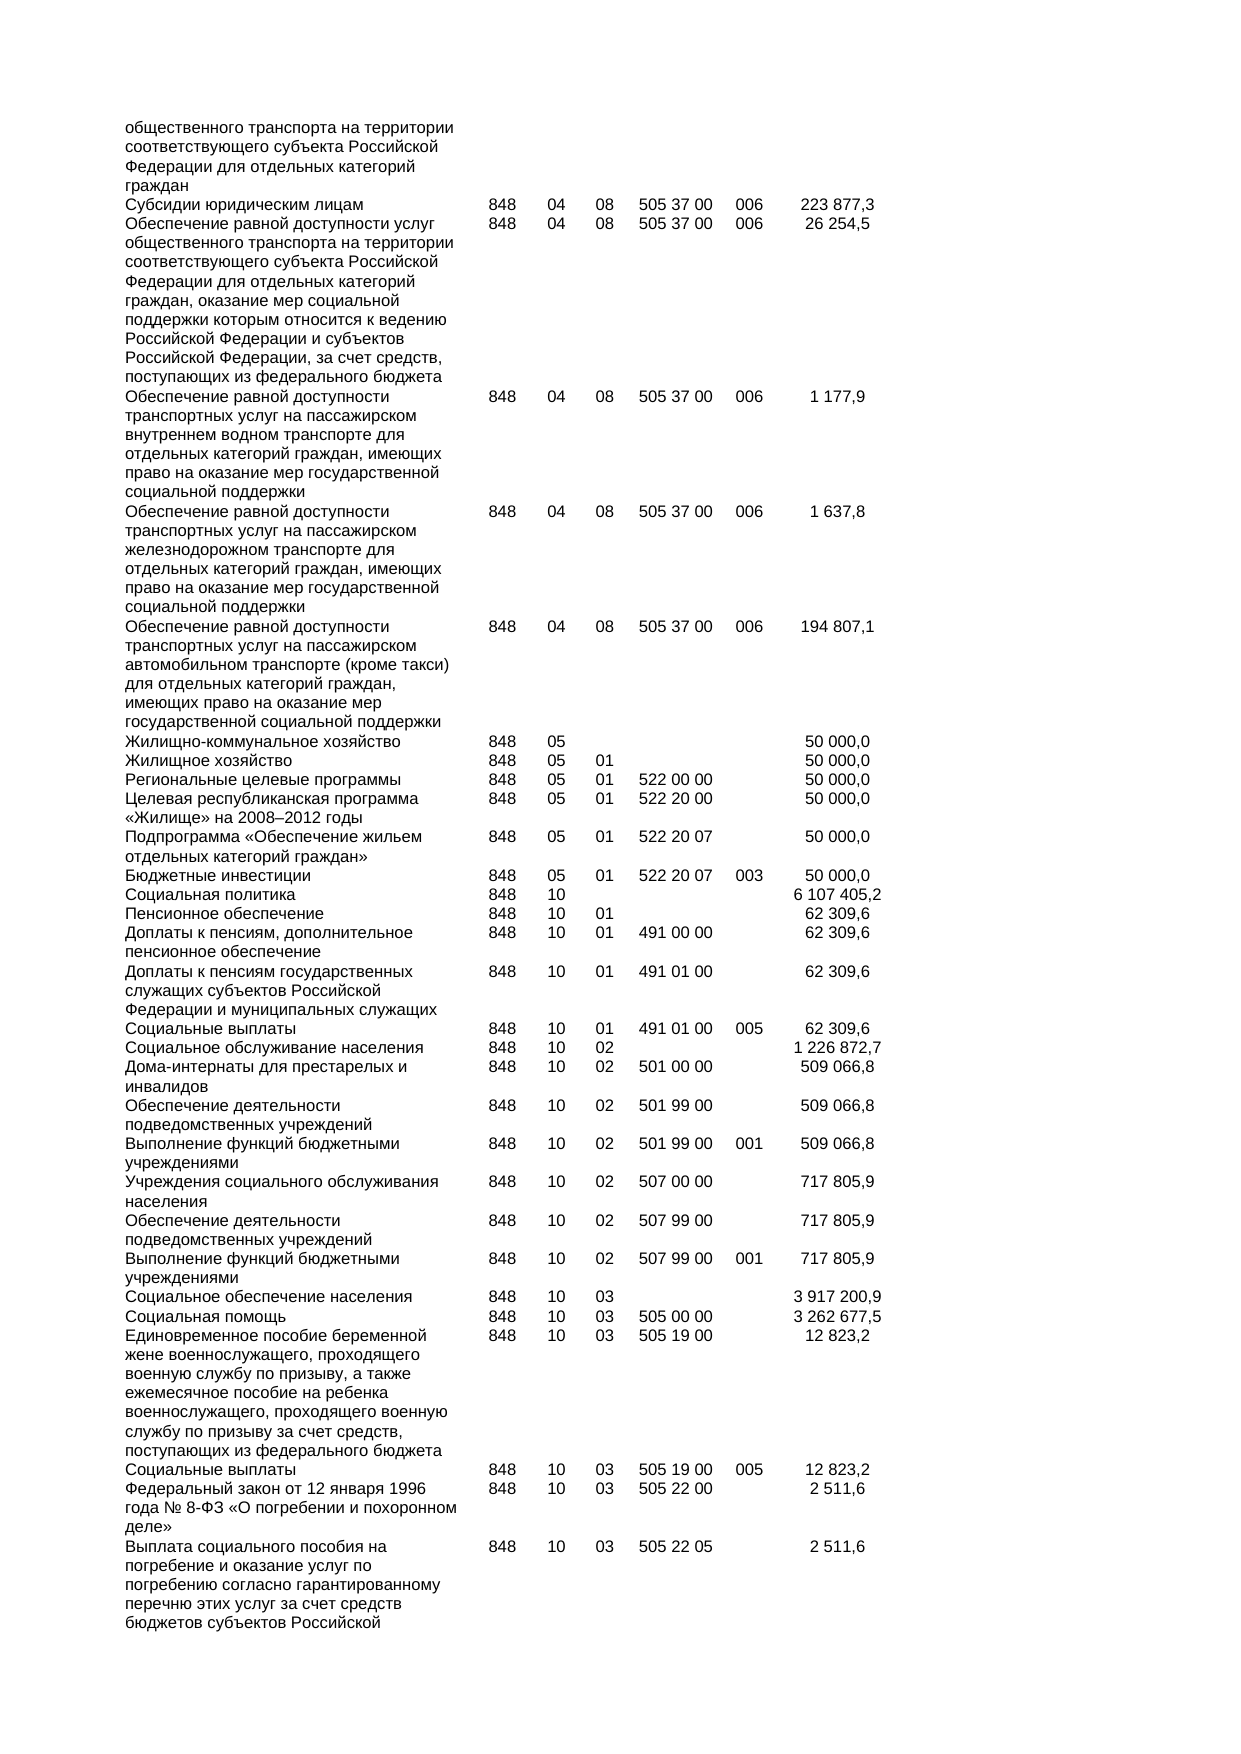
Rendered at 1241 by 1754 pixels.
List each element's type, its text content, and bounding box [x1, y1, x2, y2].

table_cell Обеспечение равной доступности транспортных услуг на пассажирском железнодорожном транспорте для отдельных категорий граждан, имеющих право на оказание мер государственной социальной поддержки [114, 501, 474, 616]
table_cell 717 805,9 [775, 1249, 900, 1287]
table_cell [724, 770, 774, 789]
table_cell [724, 1172, 774, 1211]
table_cell Субсидии юридическим лицам [114, 195, 474, 214]
table_cell общественного транспорта на территории соответствующего субъекта Российской Федерации для отдельных категорий граждан [114, 118, 474, 195]
table_cell Дома-интернаты для престарелых и инвалидов [114, 1057, 474, 1096]
table_cell 10 [531, 1326, 582, 1460]
table_cell 04 [531, 214, 582, 386]
table_cell 62 309,6 [775, 904, 900, 923]
table_cell 005 [724, 1460, 774, 1479]
table_cell 505 22 00 [628, 1479, 724, 1536]
table_cell 12 823,2 [775, 1326, 900, 1460]
table_cell [582, 885, 627, 904]
table_cell Учреждения социального обслуживания населения [114, 1172, 474, 1211]
table_cell 10 [531, 1096, 582, 1134]
table_cell 50 000,0 [775, 751, 900, 770]
table_cell 848 [474, 1019, 531, 1038]
table_cell 10 [531, 1211, 582, 1249]
table_cell 848 [474, 866, 531, 885]
table_cell 03 [582, 1536, 627, 1632]
table_cell 01 [582, 961, 627, 1019]
table_cell 848 [474, 961, 531, 1019]
table_cell [724, 731, 774, 751]
table_cell 505 37 00 [628, 386, 724, 501]
table_cell 848 [474, 386, 531, 501]
table_cell 006 [724, 195, 774, 214]
table_cell 522 20 07 [628, 866, 724, 885]
table_cell 10 [531, 1306, 582, 1326]
table_cell 501 99 00 [628, 1134, 724, 1172]
table_cell [724, 1287, 774, 1306]
table_cell 717 805,9 [775, 1211, 900, 1249]
table_cell Доплаты к пенсиям государственных служащих субъектов Российской Федерации и муниципальных служащих [114, 961, 474, 1019]
table_cell 509 066,8 [775, 1096, 900, 1134]
table_cell [724, 1211, 774, 1249]
table_cell 03 [582, 1326, 627, 1460]
table_cell 505 37 00 [628, 214, 724, 386]
table_cell 10 [531, 1038, 582, 1057]
table_cell 491 00 00 [628, 923, 724, 961]
table_cell 848 [474, 501, 531, 616]
table_cell 848 [474, 616, 531, 731]
table_cell 05 [531, 789, 582, 827]
table_cell 01 [582, 770, 627, 789]
table_cell 02 [582, 1134, 627, 1172]
table_cell 08 [582, 214, 627, 386]
table_cell 02 [582, 1211, 627, 1249]
table_cell 3 262 677,5 [775, 1306, 900, 1326]
table_cell 12 823,2 [775, 1460, 900, 1479]
table_cell 50 000,0 [775, 770, 900, 789]
table_cell 02 [582, 1038, 627, 1057]
table_cell [724, 751, 774, 770]
table_cell 505 19 00 [628, 1326, 724, 1460]
table_cell 522 20 00 [628, 789, 724, 827]
table_cell [531, 118, 582, 195]
table_cell 08 [582, 501, 627, 616]
table_cell Региональные целевые программы [114, 770, 474, 789]
table_cell [724, 789, 774, 827]
table_cell [724, 1306, 774, 1326]
table_cell 848 [474, 1536, 531, 1632]
table_cell 501 00 00 [628, 1057, 724, 1096]
table_cell 848 [474, 1249, 531, 1287]
table_cell Обеспечение деятельности подведомственных учреждений [114, 1096, 474, 1134]
table_cell 10 [531, 1460, 582, 1479]
table_cell 05 [531, 731, 582, 751]
table_cell 848 [474, 214, 531, 386]
table_cell [724, 827, 774, 866]
table_cell 04 [531, 616, 582, 731]
table_cell Бюджетные инвестиции [114, 866, 474, 885]
table_cell 848 [474, 827, 531, 866]
table_cell Социальные выплаты [114, 1019, 474, 1038]
table_cell 03 [582, 1287, 627, 1306]
table_cell 501 99 00 [628, 1096, 724, 1134]
table_cell 62 309,6 [775, 961, 900, 1019]
table_cell 717 805,9 [775, 1172, 900, 1211]
table_cell Обеспечение равной доступности транспортных услуг на пассажирском внутреннем водном транспорте для отдельных категорий граждан, имеющих право на оказание мер государственной социальной поддержки [114, 386, 474, 501]
table_cell 01 [582, 923, 627, 961]
table_cell 10 [531, 1287, 582, 1306]
table_cell 10 [531, 1019, 582, 1038]
table_cell 507 99 00 [628, 1211, 724, 1249]
table_cell 62 309,6 [775, 1019, 900, 1038]
table_cell 02 [582, 1172, 627, 1211]
table_cell 223 877,3 [775, 195, 900, 214]
table_cell 1 637,8 [775, 501, 900, 616]
table_cell Социальная помощь [114, 1306, 474, 1326]
table_cell 26 254,5 [775, 214, 900, 386]
table_cell 01 [582, 1019, 627, 1038]
table_cell 10 [531, 885, 582, 904]
table_cell 01 [582, 866, 627, 885]
table_cell Пенсионное обеспечение [114, 904, 474, 923]
table_cell 005 [724, 1019, 774, 1038]
table_cell 01 [582, 751, 627, 770]
table_cell 03 [582, 1306, 627, 1326]
table_cell 001 [724, 1134, 774, 1172]
table_cell 1 177,9 [775, 386, 900, 501]
table_cell 848 [474, 789, 531, 827]
table_cell Выполнение функций бюджетными учреждениями [114, 1134, 474, 1172]
table_cell 848 [474, 1057, 531, 1096]
table_cell 848 [474, 1038, 531, 1057]
table_cell 10 [531, 1536, 582, 1632]
table_cell Доплаты к пенсиям, дополнительное пенсионное обеспечение [114, 923, 474, 961]
table_cell 006 [724, 616, 774, 731]
table_cell Жилищное хозяйство [114, 751, 474, 770]
table_cell [628, 751, 724, 770]
table_cell Социальное обслуживание населения [114, 1038, 474, 1057]
table_cell [724, 118, 774, 195]
table_cell [474, 118, 531, 195]
table_cell [724, 961, 774, 1019]
table_cell 848 [474, 1306, 531, 1326]
table_cell [582, 731, 627, 751]
table_cell 10 [531, 1249, 582, 1287]
table_cell 848 [474, 1460, 531, 1479]
table_cell 006 [724, 386, 774, 501]
table_cell 848 [474, 1096, 531, 1134]
table_cell Обеспечение равной доступности услуг общественного транспорта на территории соответствующего субъекта Российской Федерации для отдельных категорий граждан, оказание мер социальной поддержки которым относится к ведению Российской Федерации и субъектов Российской Федерации, за счет средств, поступающих из федерального бюджета [114, 214, 474, 386]
table_cell 3 917 200,9 [775, 1287, 900, 1306]
table_cell 006 [724, 214, 774, 386]
table_cell 08 [582, 195, 627, 214]
table_cell [724, 1038, 774, 1057]
table_cell 50 000,0 [775, 866, 900, 885]
table_cell 848 [474, 1211, 531, 1249]
table_cell 6 107 405,2 [775, 885, 900, 904]
table_cell [582, 118, 627, 195]
table_cell Обеспечение деятельности подведомственных учреждений [114, 1211, 474, 1249]
table_cell 505 37 00 [628, 195, 724, 214]
table_cell Выплата социального пособия на погребение и оказание услуг по погребению согласно гарантированному перечню этих услуг за счет средств бюджетов субъектов Российской [114, 1536, 474, 1632]
table_cell 62 309,6 [775, 923, 900, 961]
table_cell [724, 885, 774, 904]
table_cell [628, 1038, 724, 1057]
table_cell 505 00 00 [628, 1306, 724, 1326]
table_cell 509 066,8 [775, 1134, 900, 1172]
table_cell 505 37 00 [628, 616, 724, 731]
table_cell 001 [724, 1249, 774, 1287]
table_cell 505 37 00 [628, 501, 724, 616]
table_cell Целевая республиканская программа «Жилище» на 2008–2012 годы [114, 789, 474, 827]
table_cell [775, 118, 900, 195]
table_cell 507 00 00 [628, 1172, 724, 1211]
table_cell 02 [582, 1096, 627, 1134]
table_cell [724, 1479, 774, 1536]
table_cell Подпрограмма «Обеспечение жильем отдельных категорий граждан» [114, 827, 474, 866]
table_cell 02 [582, 1249, 627, 1287]
table_cell 10 [531, 923, 582, 961]
table_cell 05 [531, 866, 582, 885]
table_cell 848 [474, 751, 531, 770]
table_cell [724, 1326, 774, 1460]
table_cell 05 [531, 751, 582, 770]
table_cell 491 01 00 [628, 1019, 724, 1038]
table_cell 522 20 07 [628, 827, 724, 866]
table_cell Жилищно-коммунальное хозяйство [114, 731, 474, 751]
table_cell 02 [582, 1057, 627, 1096]
table_cell 2 511,6 [775, 1536, 900, 1632]
table_cell 2 511,6 [775, 1479, 900, 1536]
table_cell 848 [474, 885, 531, 904]
table_cell [628, 1287, 724, 1306]
table_cell Единовременное пособие беременной жене военнослужащего, проходящего военную службу по призыву, а также ежемесячное пособие на ребенка военнослужащего, проходящего военную службу по призыву за счет средств, поступающих из федерального бюджета [114, 1326, 474, 1460]
table_cell Обеспечение равной доступности транспортных услуг на пассажирском автомобильном транспорте (кроме такси) для отдельных категорий граждан, имеющих право на оказание мер государственной социальной поддержки [114, 616, 474, 731]
table_cell [724, 1057, 774, 1096]
table_cell 848 [474, 770, 531, 789]
table_cell 05 [531, 770, 582, 789]
table_cell 10 [531, 961, 582, 1019]
table_cell Социальное обеспечение населения [114, 1287, 474, 1306]
table_cell 50 000,0 [775, 789, 900, 827]
table_cell 01 [582, 827, 627, 866]
table_cell 848 [474, 1172, 531, 1211]
table_cell 848 [474, 731, 531, 751]
table_cell 01 [582, 904, 627, 923]
table_cell 509 066,8 [775, 1057, 900, 1096]
table_cell 03 [582, 1479, 627, 1536]
table_cell 08 [582, 616, 627, 731]
table_cell Выполнение функций бюджетными учреждениями [114, 1249, 474, 1287]
table_cell [724, 923, 774, 961]
table_cell 505 19 00 [628, 1460, 724, 1479]
table_cell 10 [531, 1057, 582, 1096]
table_cell 003 [724, 866, 774, 885]
table_cell Федеральный закон от 12 января 1996 года № 8-ФЗ «О погребении и похоронном деле» [114, 1479, 474, 1536]
table_cell 05 [531, 827, 582, 866]
table_cell 505 22 05 [628, 1536, 724, 1632]
table_cell 10 [531, 1172, 582, 1211]
table_cell 491 01 00 [628, 961, 724, 1019]
table_cell [628, 904, 724, 923]
table_cell 04 [531, 386, 582, 501]
table_cell 194 807,1 [775, 616, 900, 731]
table_cell 04 [531, 501, 582, 616]
table_cell 50 000,0 [775, 731, 900, 751]
table_cell 01 [582, 789, 627, 827]
table_cell 522 00 00 [628, 770, 724, 789]
table_cell 03 [582, 1460, 627, 1479]
table_cell Социальная политика [114, 885, 474, 904]
table_cell [724, 904, 774, 923]
table_cell 10 [531, 1479, 582, 1536]
table_cell 1 226 872,7 [775, 1038, 900, 1057]
table_cell [724, 1536, 774, 1632]
table_cell 10 [531, 1134, 582, 1172]
table_cell [628, 118, 724, 195]
table_cell [628, 885, 724, 904]
table_cell 08 [582, 386, 627, 501]
table_cell 006 [724, 501, 774, 616]
table_cell 848 [474, 1287, 531, 1306]
table_cell 848 [474, 195, 531, 214]
table_cell 50 000,0 [775, 827, 900, 866]
table_cell 10 [531, 904, 582, 923]
table_cell 848 [474, 1134, 531, 1172]
table_cell Социальные выплаты [114, 1460, 474, 1479]
table_cell 848 [474, 1479, 531, 1536]
table_cell [724, 1096, 774, 1134]
table_cell [628, 731, 724, 751]
table_cell 848 [474, 923, 531, 961]
table_cell 507 99 00 [628, 1249, 724, 1287]
table_cell 04 [531, 195, 582, 214]
table_cell 848 [474, 904, 531, 923]
table_cell 848 [474, 1326, 531, 1460]
